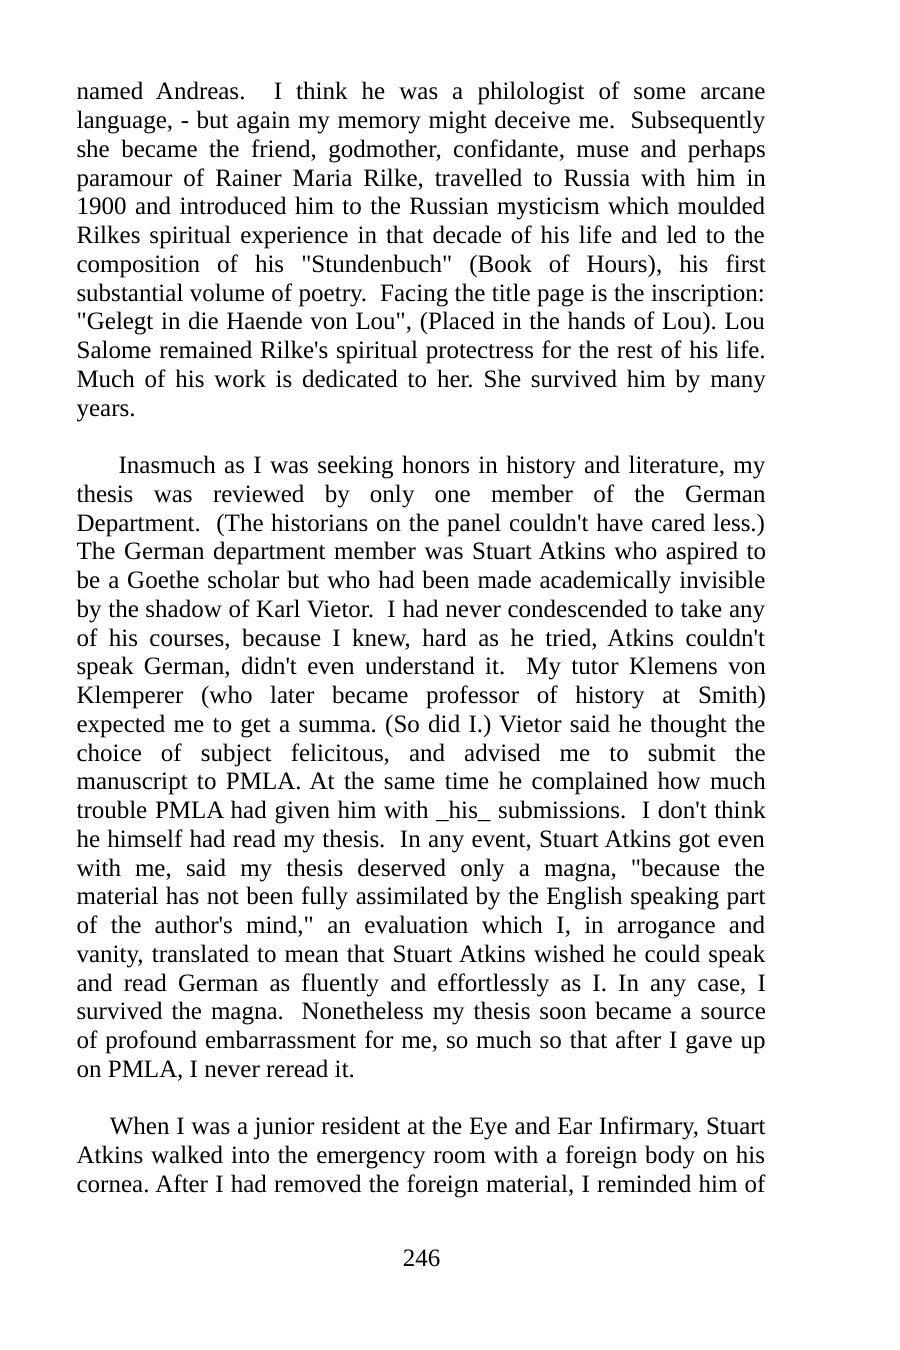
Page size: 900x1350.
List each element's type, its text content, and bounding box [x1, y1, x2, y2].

text Inasmuch as I was seeking honors in history and literature, my thesis was reviewed by only one member of the German Department. (The historians on the panel couldn't have cared less.) The German department member was Stuart Atkins who aspired to be a Goethe scholar but who had been made academically invisible by the shadow of Karl Vietor. I had never condescended to take any of his courses, because I knew, hard as he tried, Atkins couldn't speak German, didn't even understand it. My tutor Klemens von Klemperer (who later became professor of history at Smith) expected me to get a summa. (So did I.) Vietor said he thought the choice of subject felicitous, and advised me to submit the manuscript to PMLA. At the same time he complained how much trouble PMLA had given him with _his_ submissions. I don't think he himself had read my thesis. In any event, Stuart Atkins got even with me, said my thesis deserved only a magna, "because the material has not been fully assimilated by the English speaking part of the author's mind," an evaluation which I, in arrogance and vanity, translated to mean that Stuart Atkins wished he could speak and read German as fluently and effortlessly as I. In any case, I survived the magna. Nonetheless my thesis soon became a source of profound embarrassment for me, so much so that after I gave up on PMLA, I never reread it. [76, 450, 766, 1083]
text named Andreas. I think he was a philologist of some arcane language, - but again my memory might deceive me. Subsequently she became the friend, godmother, confidante, muse and perhaps paramour of Rainer Maria Rilke, travelled to Russia with him in 1900 and introduced him to the Russian mysticism which moulded Rilkes spiritual experience in that decade of his life and led to the composition of his "Stundenbuch" (Book of Hours), his first substantial volume of poetry. Facing the title page is the inscription: "Gelegt in die Haende von Lou", (Placed in the hands of Lou). Lou Salome remained Rilke's spiritual protectress for the rest of his life. Much of his work is dedicated to her. She survived him by many years. [76, 76, 766, 421]
text When I was a junior resident at the Eye and Ear Infirmary, Stuart Atkins walked into the emergency room with a foreign body on his cornea. After I had removed the foreign material, I reminded him of [76, 1111, 766, 1198]
